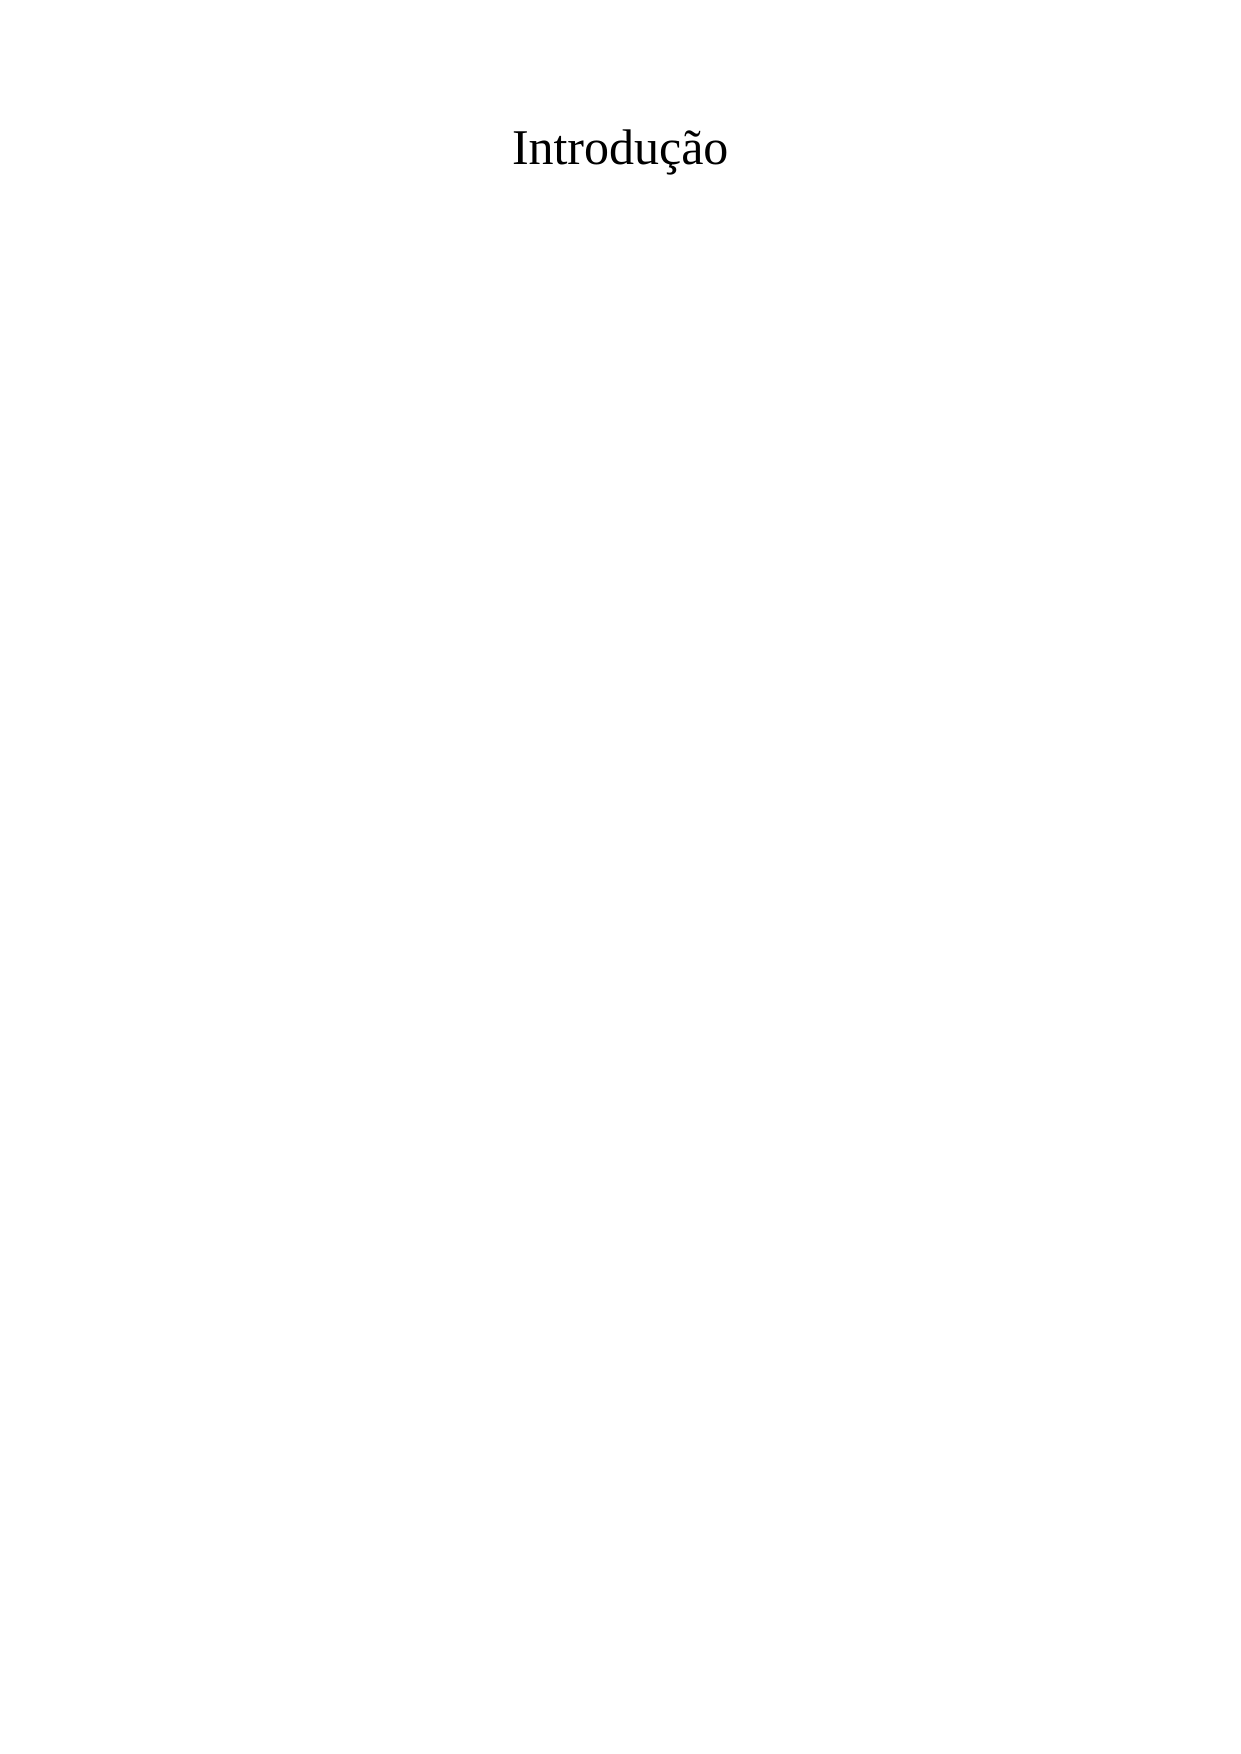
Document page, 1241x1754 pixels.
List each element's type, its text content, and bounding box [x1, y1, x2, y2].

text Introdução [118, 118, 1122, 176]
